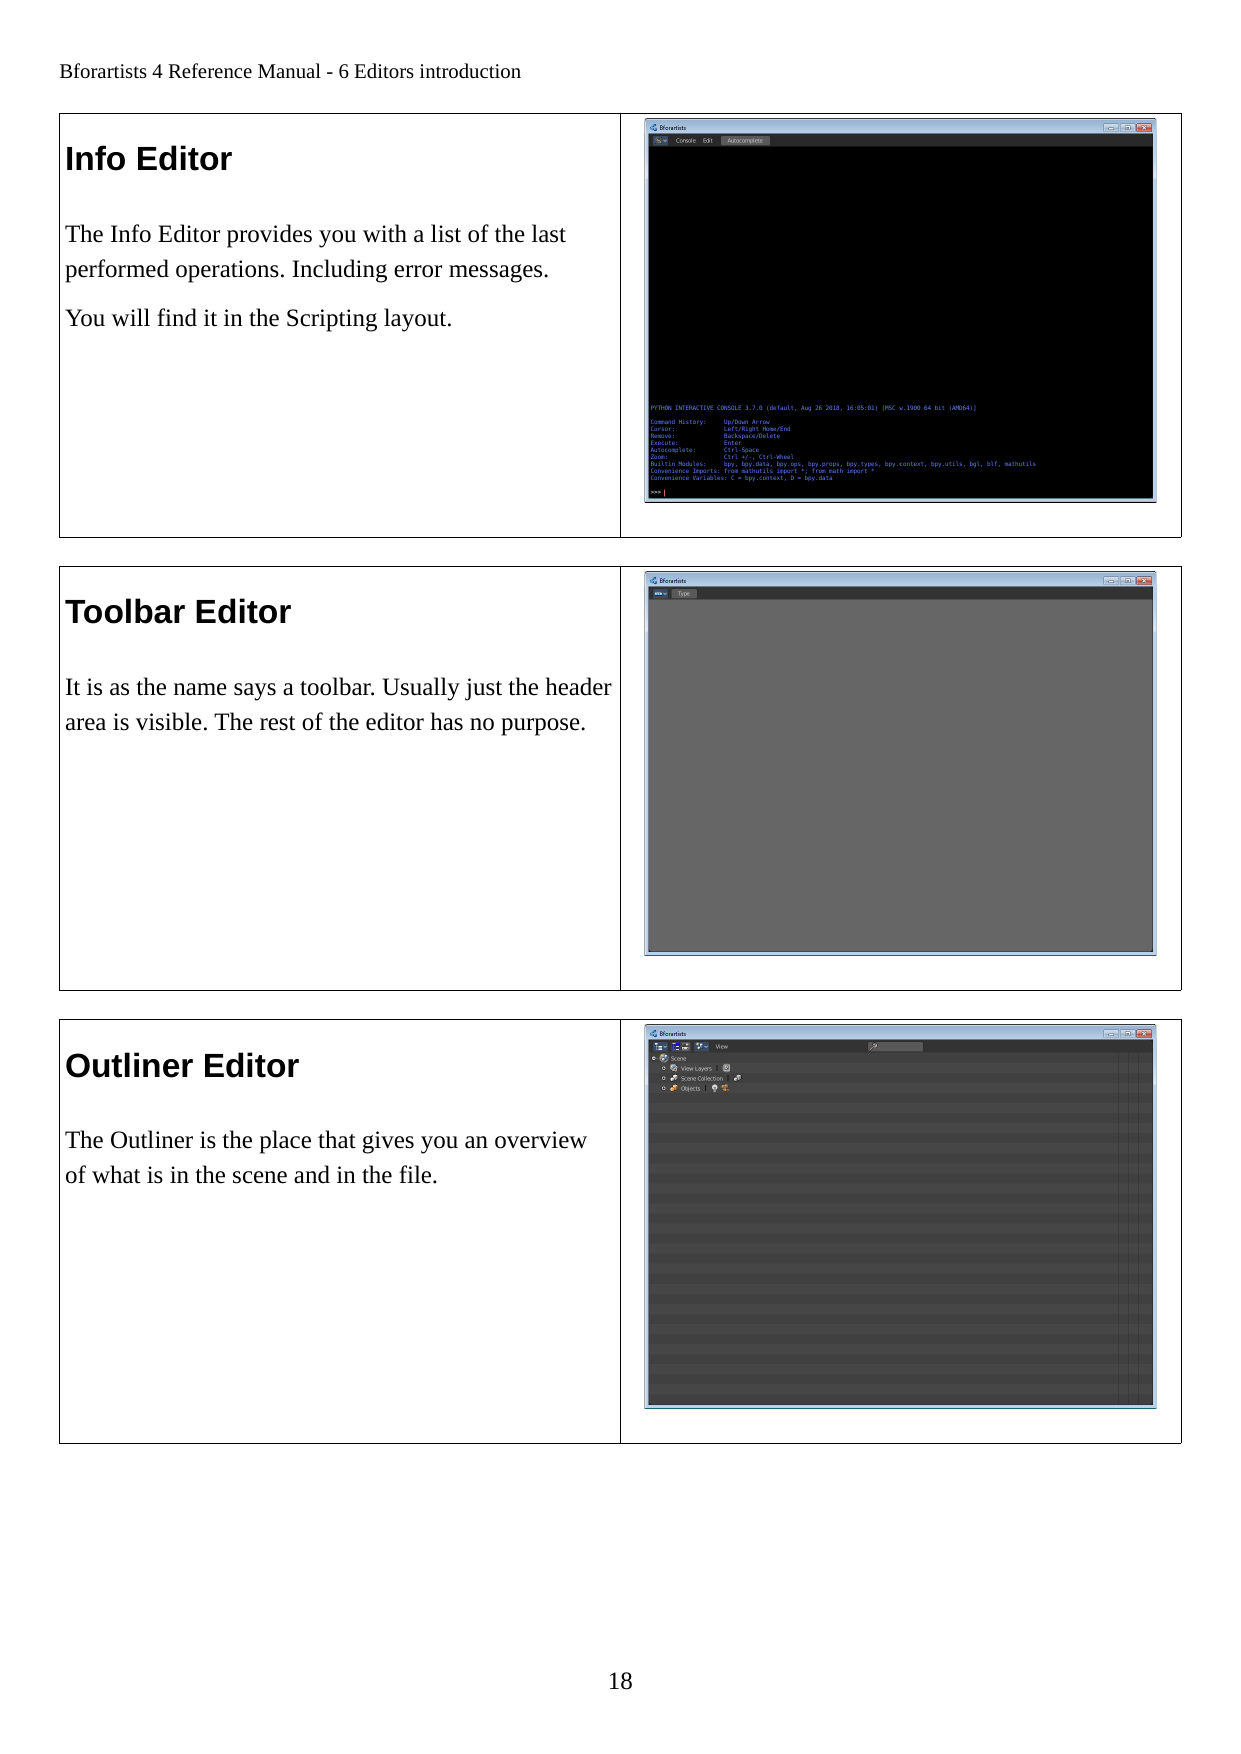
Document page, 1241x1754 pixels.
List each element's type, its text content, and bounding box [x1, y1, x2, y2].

table_header [621, 567, 1181, 990]
table_header Outliner Editor The Outliner is the place that gives you an overview of what is in the scene and in the file. [60, 1020, 620, 1443]
picture [644, 118, 1157, 503]
table_header Toolbar Editor It is as the name says a toolbar. Usually just the header area is visible. The rest of the editor has no purpose. [60, 567, 620, 990]
table_header [621, 114, 1181, 537]
picture [644, 1024, 1157, 1409]
picture [644, 571, 1157, 956]
table_header Info Editor The Info Editor provides you with a list of the last performed operations. Including error messages. You will find it in the Scripting layout. [60, 114, 620, 537]
table_header [621, 1020, 1181, 1443]
